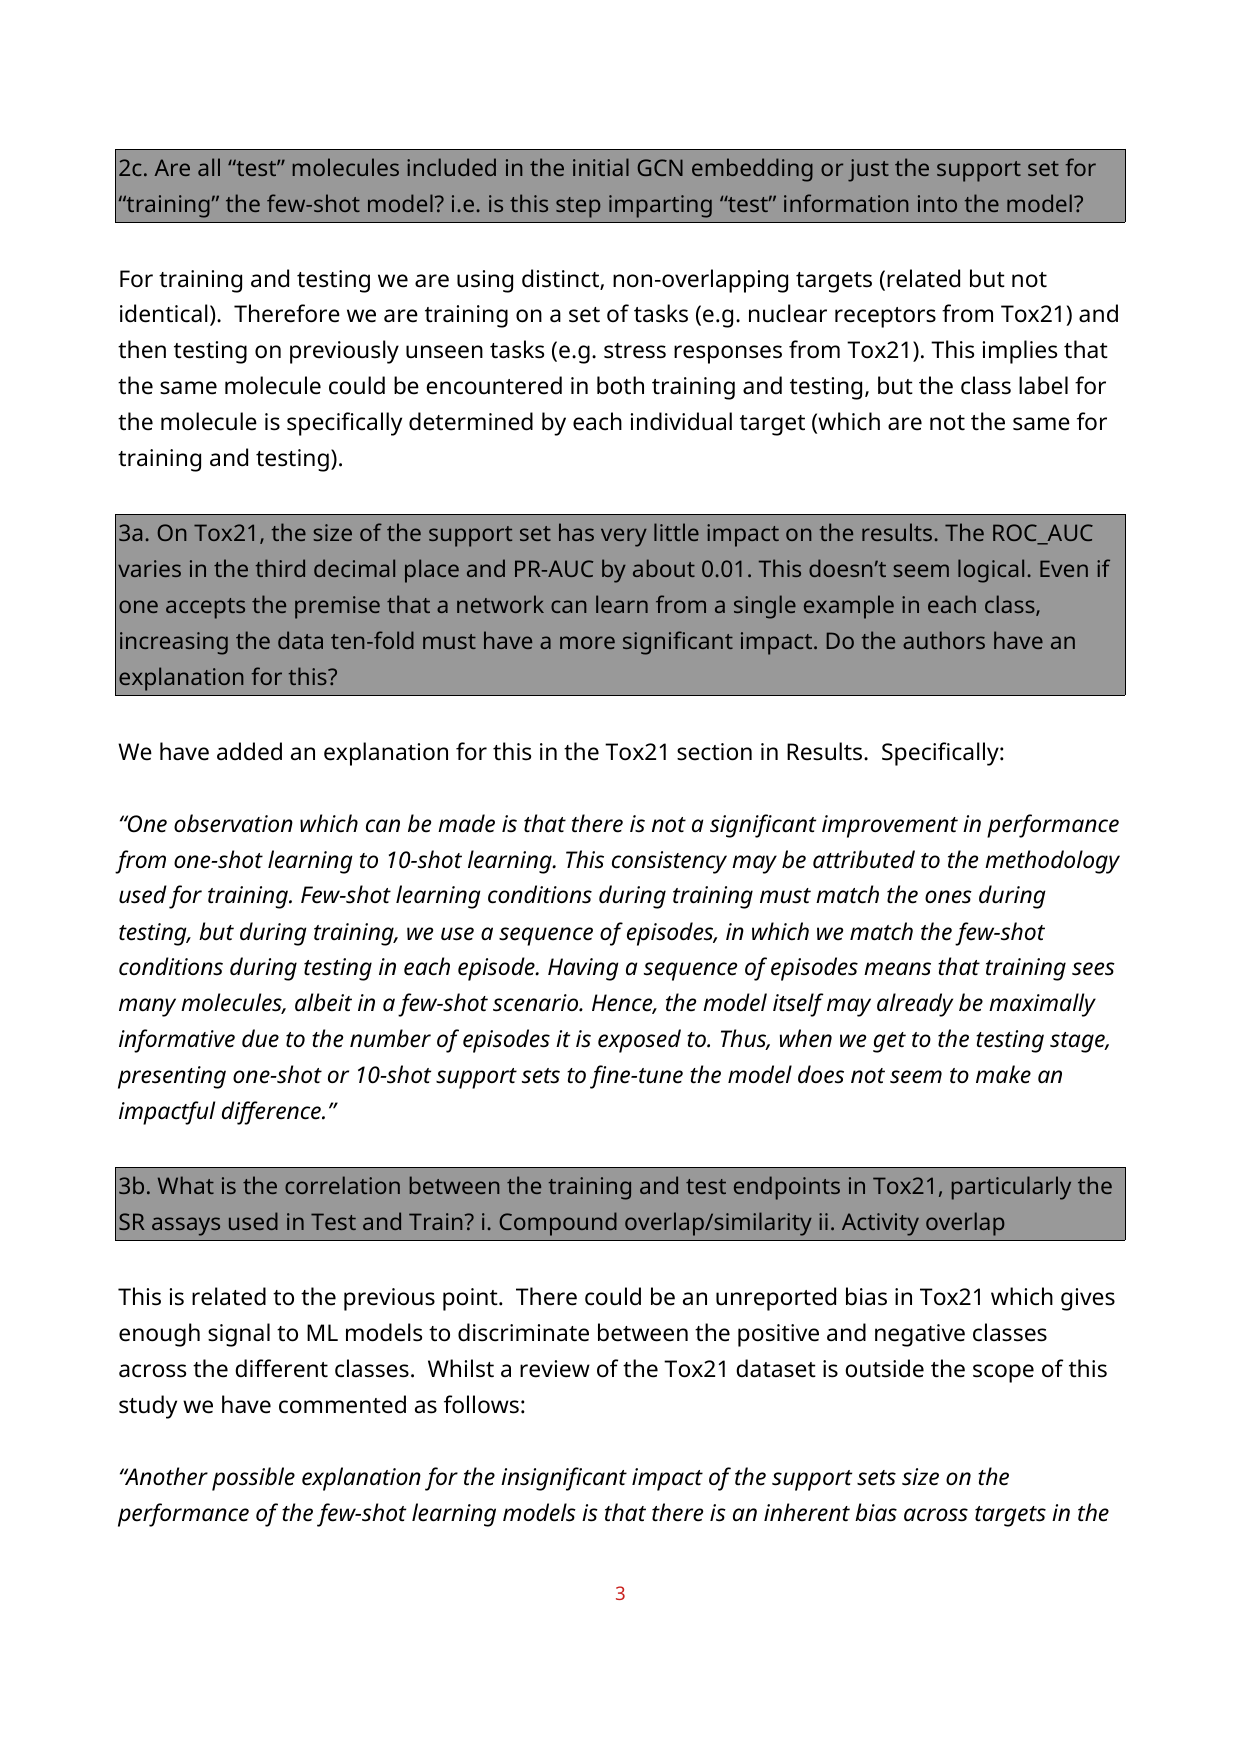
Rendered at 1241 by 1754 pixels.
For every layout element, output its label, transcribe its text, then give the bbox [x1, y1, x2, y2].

text We have added an explanation for this in the Tox21 section in Results. Specifically: [118, 736, 1122, 767]
text 2c. Are all “test” molecules included in the initial GCN embedding or just the support set for “training” the few-shot model? i.e. is this step imparting “test” information into the model? [116, 150, 1125, 222]
text 3a. On Tox21, the size of the support set has very little impact on the results. The ROC_AUC varies in the third decimal place and PR-AUC by about 0.01. This doesn’t seem logical. Even if one accepts the premise that a network can learn from a single example in each class, increasing the data ten-fold must have a more significant impact. Do the authors have an explanation for this? [116, 515, 1125, 695]
text For training and testing we are using distinct, non-overlapping targets (related but not identical). Therefore we are training on a set of tasks (e.g. nuclear receptors from Tox21) and then testing on previously unseen tasks (e.g. stress responses from Tox21). This implies that the same molecule could be encountered in both training and testing, but the class label for the molecule is specifically determined by each individual target (which are not the same for training and testing). [118, 262, 1122, 473]
text “Another possible explanation for the insignificant impact of the support sets size on the performance of the few-shot learning models is that there is an inherent bias across targets in the [118, 1461, 1122, 1528]
text This is related to the previous point. There could be an unreported bias in Tox21 which gives enough signal to ML models to discriminate between the positive and negative classes across the different classes. Whilst a review of the Tox21 dataset is outside the scope of this study we have commented as follows: [118, 1281, 1122, 1420]
text 3b. What is the correlation between the training and test endpoints in Tox21, particularly the SR assays used in Test and Train? i. Compound overlap/similarity ii. Activity overlap [116, 1168, 1125, 1240]
text “One observation which can be made is that there is not a significant improvement in performance from one-shot learning to 10-shot learning. This consistency may be attributed to the methodology used for training. Few-shot learning conditions during training must match the ones during testing, but during training, we use a sequence of episodes, in which we match the few-shot conditions during testing in each episode. Having a sequence of episodes means that training sees many molecules, albeit in a few-shot scenario. Hence, the model itself may already be maximally informative due to the number of episodes it is exposed to. Thus, when we get to the testing stage, presenting one-shot or 10-shot support sets to fine-tune the model does not seem to make an impactful difference.” [118, 808, 1122, 1126]
